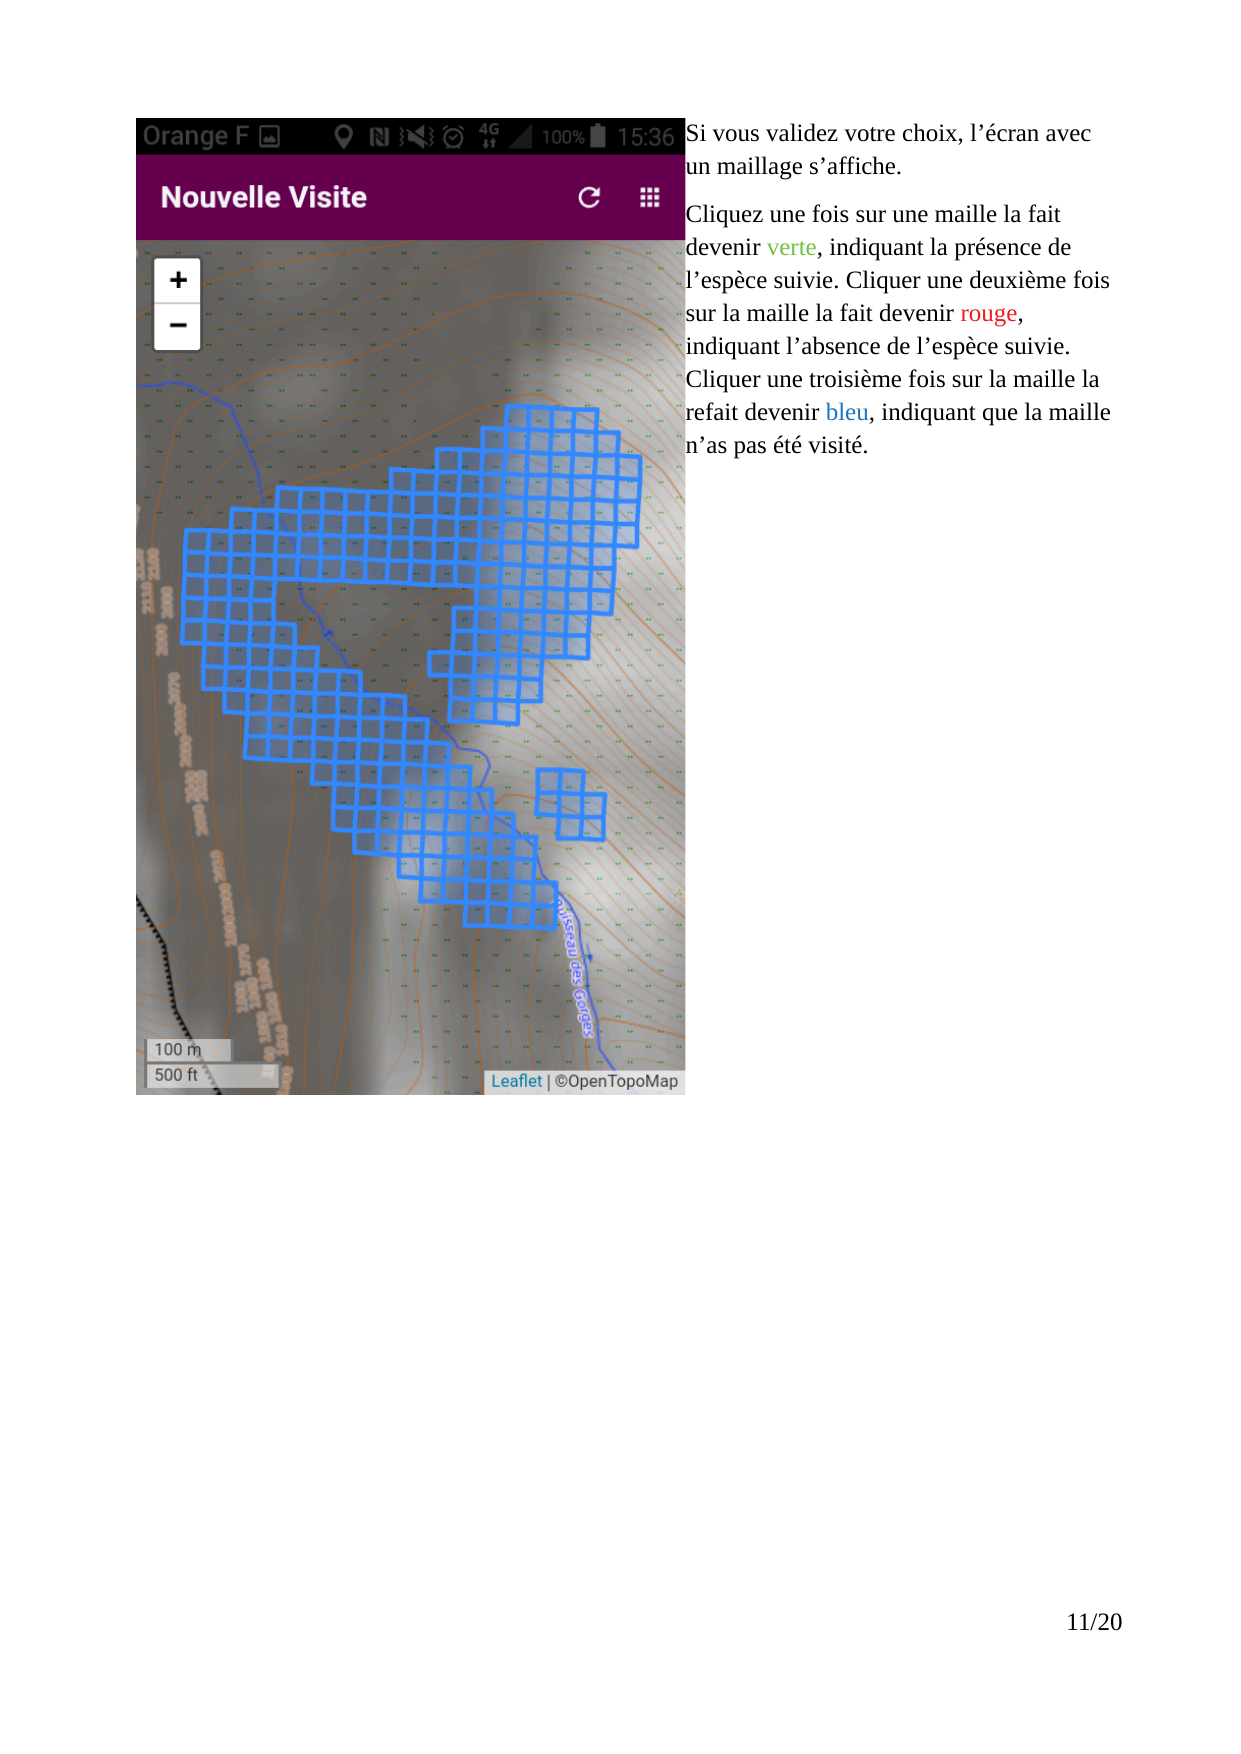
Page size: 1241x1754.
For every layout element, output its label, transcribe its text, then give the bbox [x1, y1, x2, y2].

text Si vous validez votre choix, l’écran avec un maillage s’affiche. [686, 118, 1122, 180]
picture [136, 118, 686, 1095]
text Cliquez une fois sur une maille la fait devenir verte, indiquant la présence de l’espèce suivie. Cliquer une deuxième fois sur la maille la fait devenir rouge, indiquant l’absence de l’espèce suivie. Cliquer une troisième fois sur la maille la refait devenir bleu, indiquant que la maille n’as pas été visité. [686, 199, 1122, 459]
